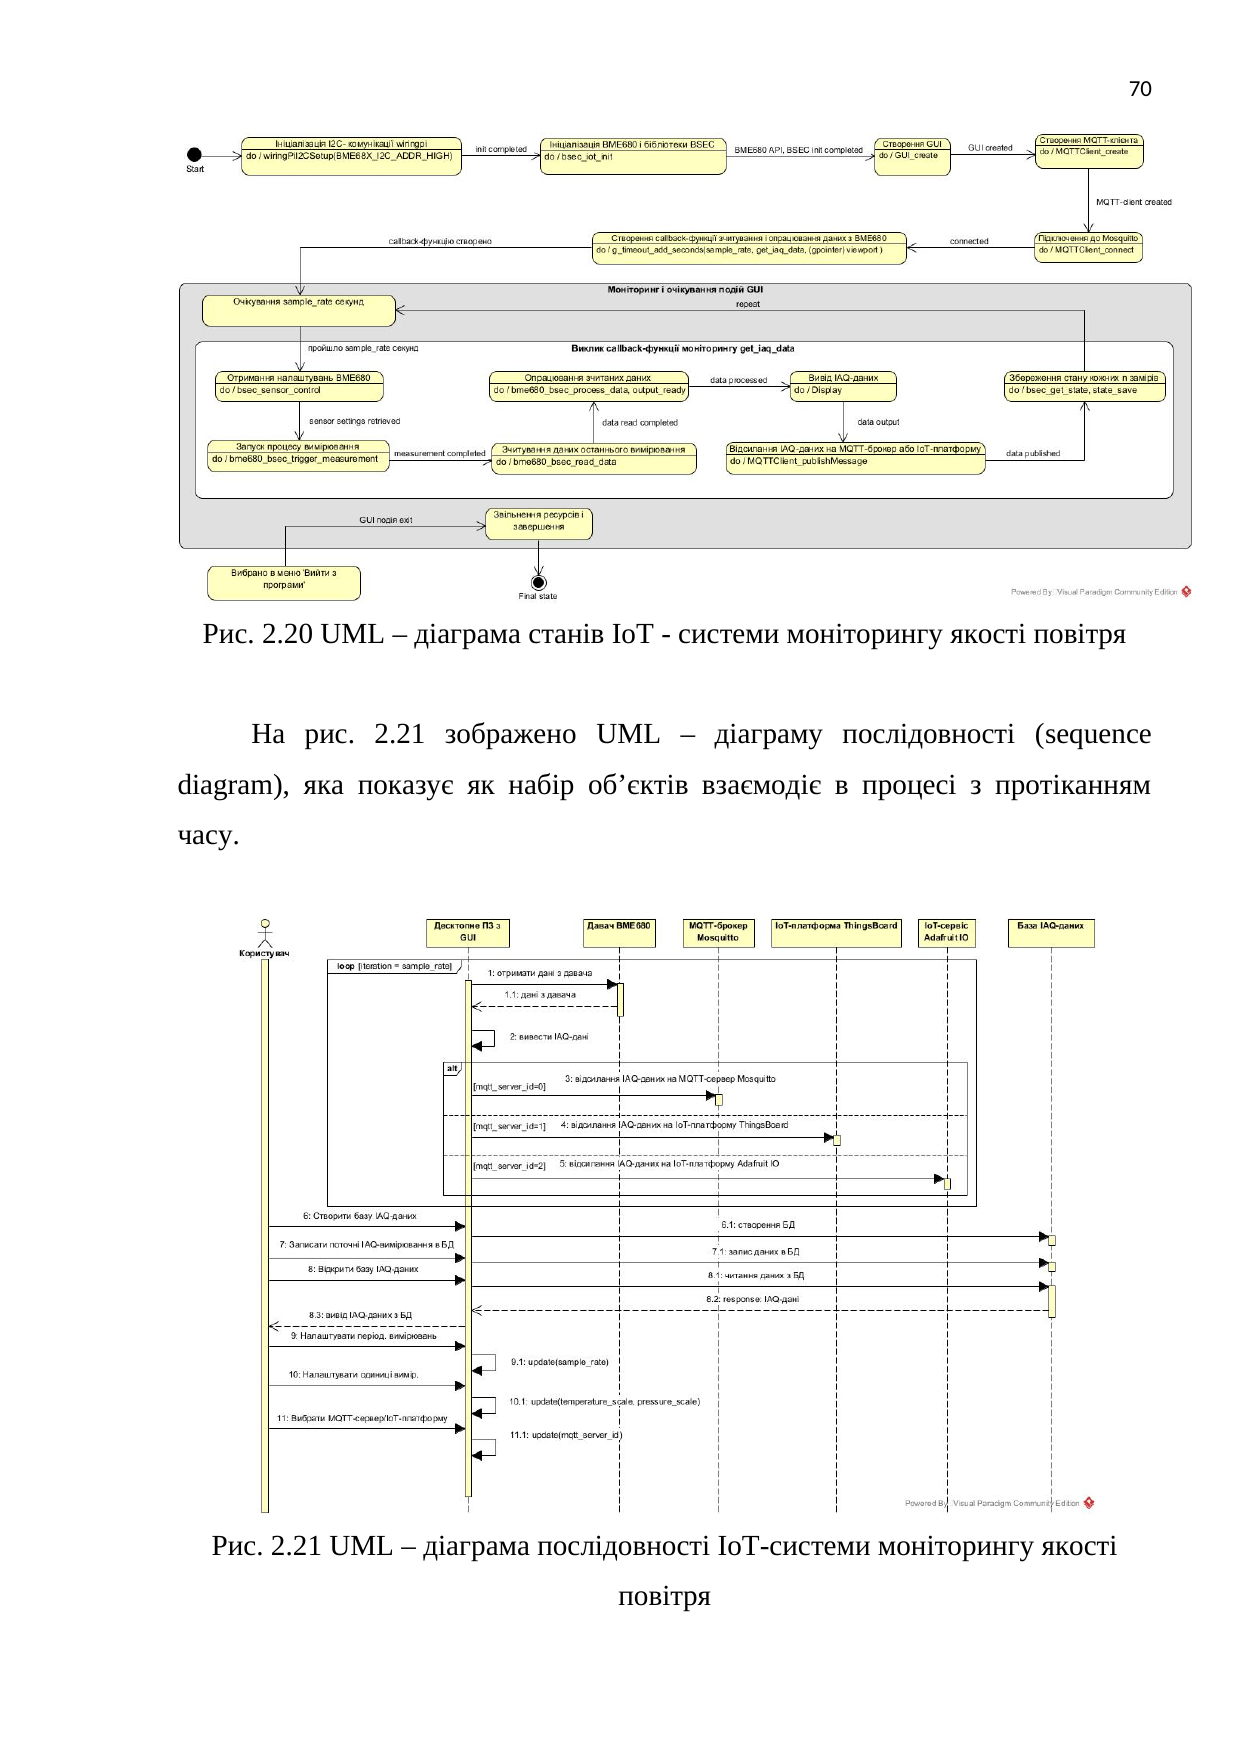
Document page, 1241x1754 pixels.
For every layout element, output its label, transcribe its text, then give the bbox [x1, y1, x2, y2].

text Рис. 2.20 UML – діаграма станів IoT - системи моніторингу якості повітря [177, 616, 1152, 649]
picture [231, 918, 1098, 1516]
picture [177, 132, 1195, 604]
text Рис. 2.21 UML – діаграма послідовності IoT-системи моніторингу якості повітря [177, 1528, 1152, 1612]
text На рис. 2.21 зображено UML – діаграму послідовності (sequence diagram), яка показує як набір об’єктів взаємодіє в процесі з протіканням часу. [177, 717, 1152, 851]
